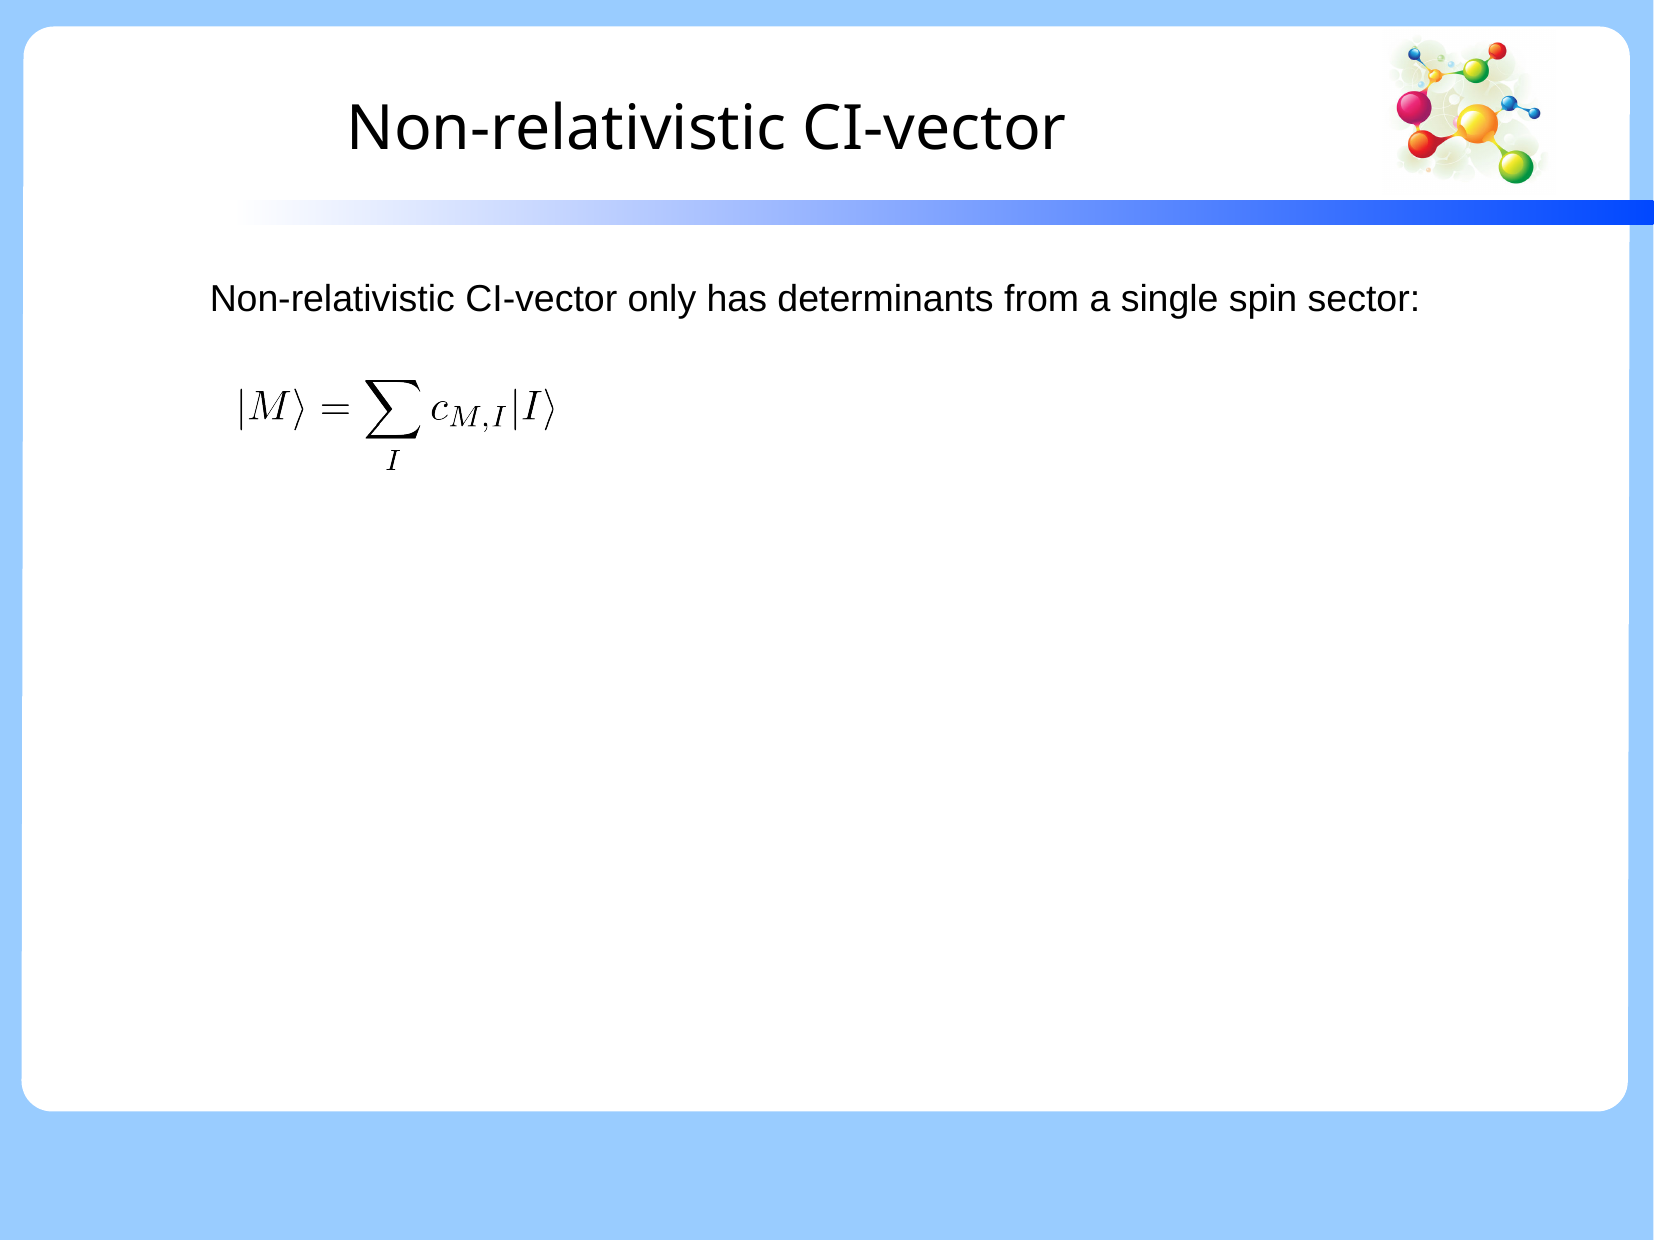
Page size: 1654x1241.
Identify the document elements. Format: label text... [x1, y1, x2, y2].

picture [240, 379, 554, 470]
title Non-relativistic CI-vector [82, 49, 1332, 201]
picture [1382, 29, 1556, 195]
table_cell [873, 201, 877, 224]
text_box Non-relativistic CI-vector only has determinants from a single spin sector: [195, 270, 1456, 369]
table_cell [956, 201, 961, 224]
